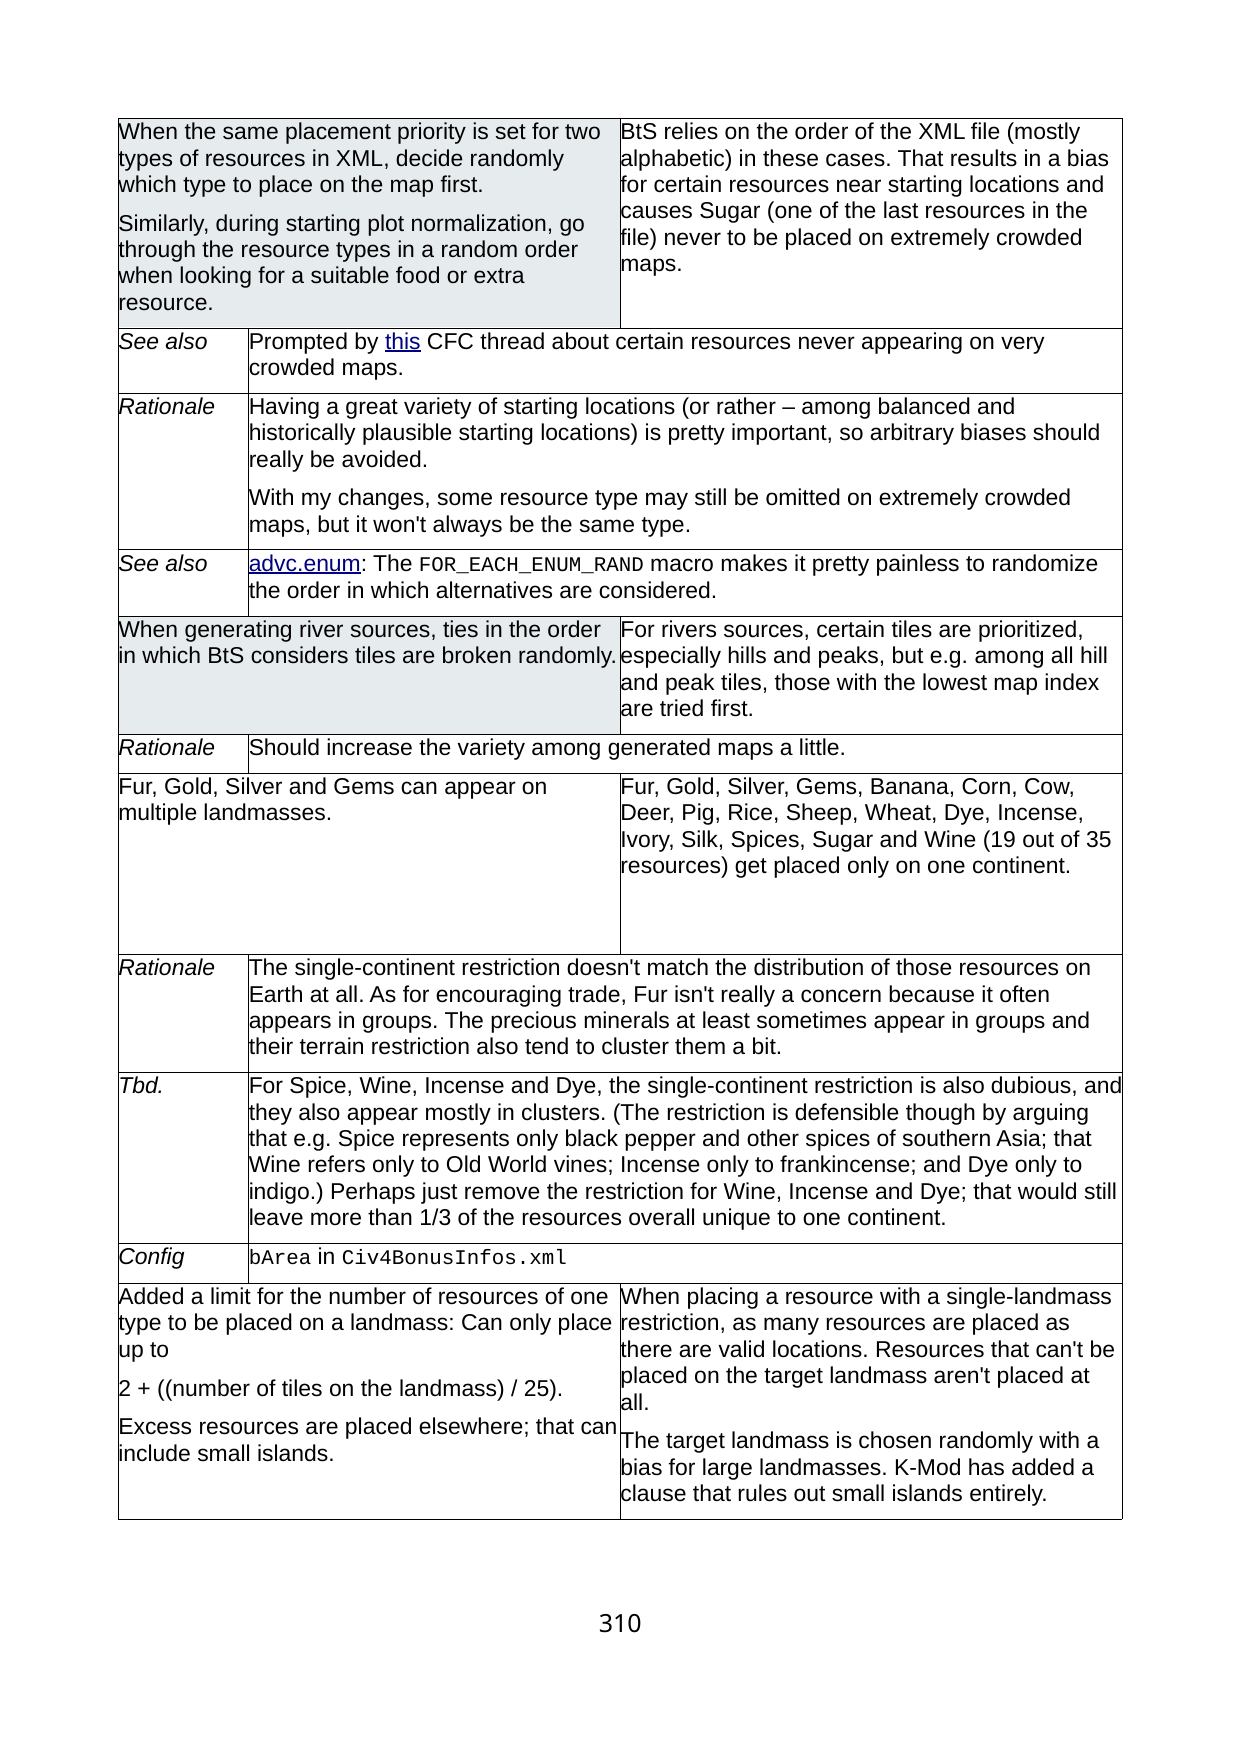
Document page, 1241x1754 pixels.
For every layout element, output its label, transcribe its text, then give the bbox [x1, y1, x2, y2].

table_cell Rationale [119, 955, 248, 1072]
table_cell Tbd. [119, 1073, 248, 1243]
table_cell advc.enum: The FOR_EACH_ENUM_RAND macro makes it pretty painless to randomize the order in which alternatives are considered. [249, 550, 1122, 616]
table_cell Having a great variety of starting locations (or rather – among balanced and historically plausible starting locations) is pretty important, so arbitrary biases should really be avoided. With my changes, some resource type may still be omitted on extremely crowded maps, but it won't always be the same type. [249, 394, 1122, 549]
table_cell See also [119, 329, 248, 393]
table_cell BtS relies on the order of the XML file (mostly alphabetic) in these cases. That results in a bias for certain resources near starting locations and causes Sugar (one of the last resources in the file) never to be placed on extremely crowded maps. [621, 119, 1122, 327]
table_cell When the same placement priority is set for two types of resources in XML, decide randomly which type to place on the map first. Similarly, during starting plot normalization, go through the resource types in a random order when looking for a suitable food or extra resource. [119, 119, 620, 327]
table_cell Prompted by this CFC thread about certain resources never appearing on very crowded maps. [249, 329, 1122, 393]
table_cell See also [119, 550, 248, 616]
table_cell For rivers sources, certain tiles are prioritized, especially hills and peaks, but e.g. among all hill and peak tiles, those with the lowest map index are tried first. [621, 617, 1122, 734]
table_cell Added a limit for the number of resources of one type to be placed on a landmass: Can only place up to 2 + ((number of tiles on the landmass) / 25). Excess resources are placed elsewhere; that can include small islands. [119, 1284, 620, 1519]
table_cell When generating river sources, ties in the order in which BtS considers tiles are broken randomly. [119, 617, 620, 734]
table_cell The single-continent restriction doesn't match the distribution of those resources on Earth at all. As for encouraging trade, Fur isn't really a concern because it often appears in groups. The precious minerals at least sometimes appear in groups and their terrain restriction also tend to cluster them a bit. [249, 955, 1122, 1072]
table_cell For Spice, Wine, Incense and Dye, the single-continent restriction is also dubious, and they also appear mostly in clusters. (The restriction is defensible though by arguing that e.g. Spice represents only black pepper and other spices of southern Asia; that Wine refers only to Old World vines; Incense only to frankincense; and Dye only to indigo.) Perhaps just remove the restriction for Wine, Incense and Dye; that would still leave more than 1/3 of the resources overall unique to one continent. [249, 1073, 1122, 1243]
table_cell Rationale [119, 394, 248, 549]
table_cell Fur, Gold, Silver and Gems can appear on multiple landmasses. [119, 774, 620, 954]
table_cell Rationale [119, 735, 248, 773]
table_cell Fur, Gold, Silver, Gems, Banana, Corn, Cow, Deer, Pig, Rice, Sheep, Wheat, Dye, Incense, Ivory, Silk, Spices, Sugar and Wine (19 out of 35 resources) get placed only on one continent. [621, 774, 1122, 954]
table_cell Should increase the variety among generated maps a little. [249, 735, 1122, 773]
table_cell When placing a resource with a single-landmass restriction, as many resources are placed as there are valid locations. Resources that can't be placed on the target landmass aren't placed at all. The target landmass is chosen randomly with a bias for large landmasses. K-Mod has added a clause that rules out small islands entirely. [621, 1284, 1122, 1519]
table_cell Config [119, 1244, 248, 1283]
table_cell bArea in Civ4BonusInfos.xml [249, 1244, 1122, 1283]
